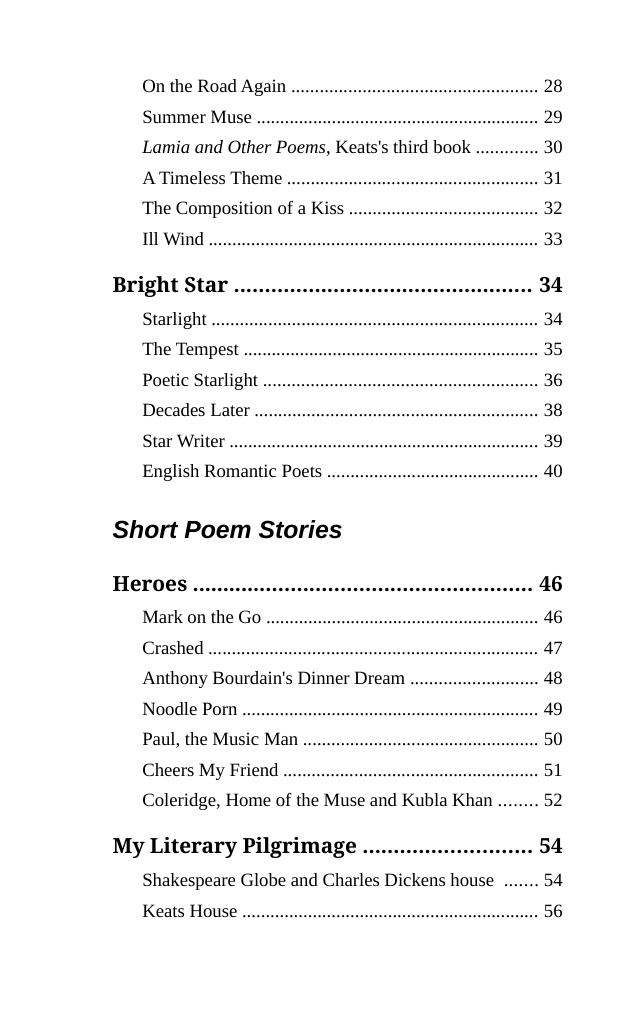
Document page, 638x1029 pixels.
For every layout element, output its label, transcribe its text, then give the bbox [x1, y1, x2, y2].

text Star Writer 39 [142, 429, 562, 451]
text The Composition of a Kiss 32 [142, 197, 562, 219]
text Bright Star 34 [112, 270, 562, 298]
text A Timeless Theme 31 [142, 167, 562, 188]
text Paul, the Music Man 50 [142, 728, 562, 750]
text Crashed 47 [142, 637, 562, 658]
text Noodle Porn 49 [142, 698, 562, 719]
text Lamia and Other Poems, Keats's third book 30 [142, 136, 562, 158]
text My Literary Pilgrimage 54 [112, 832, 562, 860]
text Summer Muse 29 [142, 106, 562, 127]
text Starlight 34 [142, 307, 562, 329]
text Mark on the Go 46 [142, 606, 562, 628]
text Heroes 46 [112, 569, 562, 597]
subtitle Short Poem Stories [112, 516, 562, 544]
text Shakespeare Globe and Charles Dickens house 54 [142, 869, 562, 891]
text Poetic Starlight 36 [142, 368, 562, 390]
text Cheers My Friend 51 [142, 759, 562, 780]
text Ill Wind 33 [142, 228, 562, 249]
text English Romantic Poets 40 [142, 460, 562, 482]
text Anthony Bourdain's Dinner Dream 48 [142, 667, 562, 689]
text Keats House 56 [142, 899, 562, 921]
text Coleridge, Home of the Muse and Kubla Khan 52 [142, 789, 562, 811]
text On the Road Again 28 [142, 75, 562, 97]
text Decades Later 38 [142, 399, 562, 421]
text The Tempest 35 [142, 338, 562, 359]
